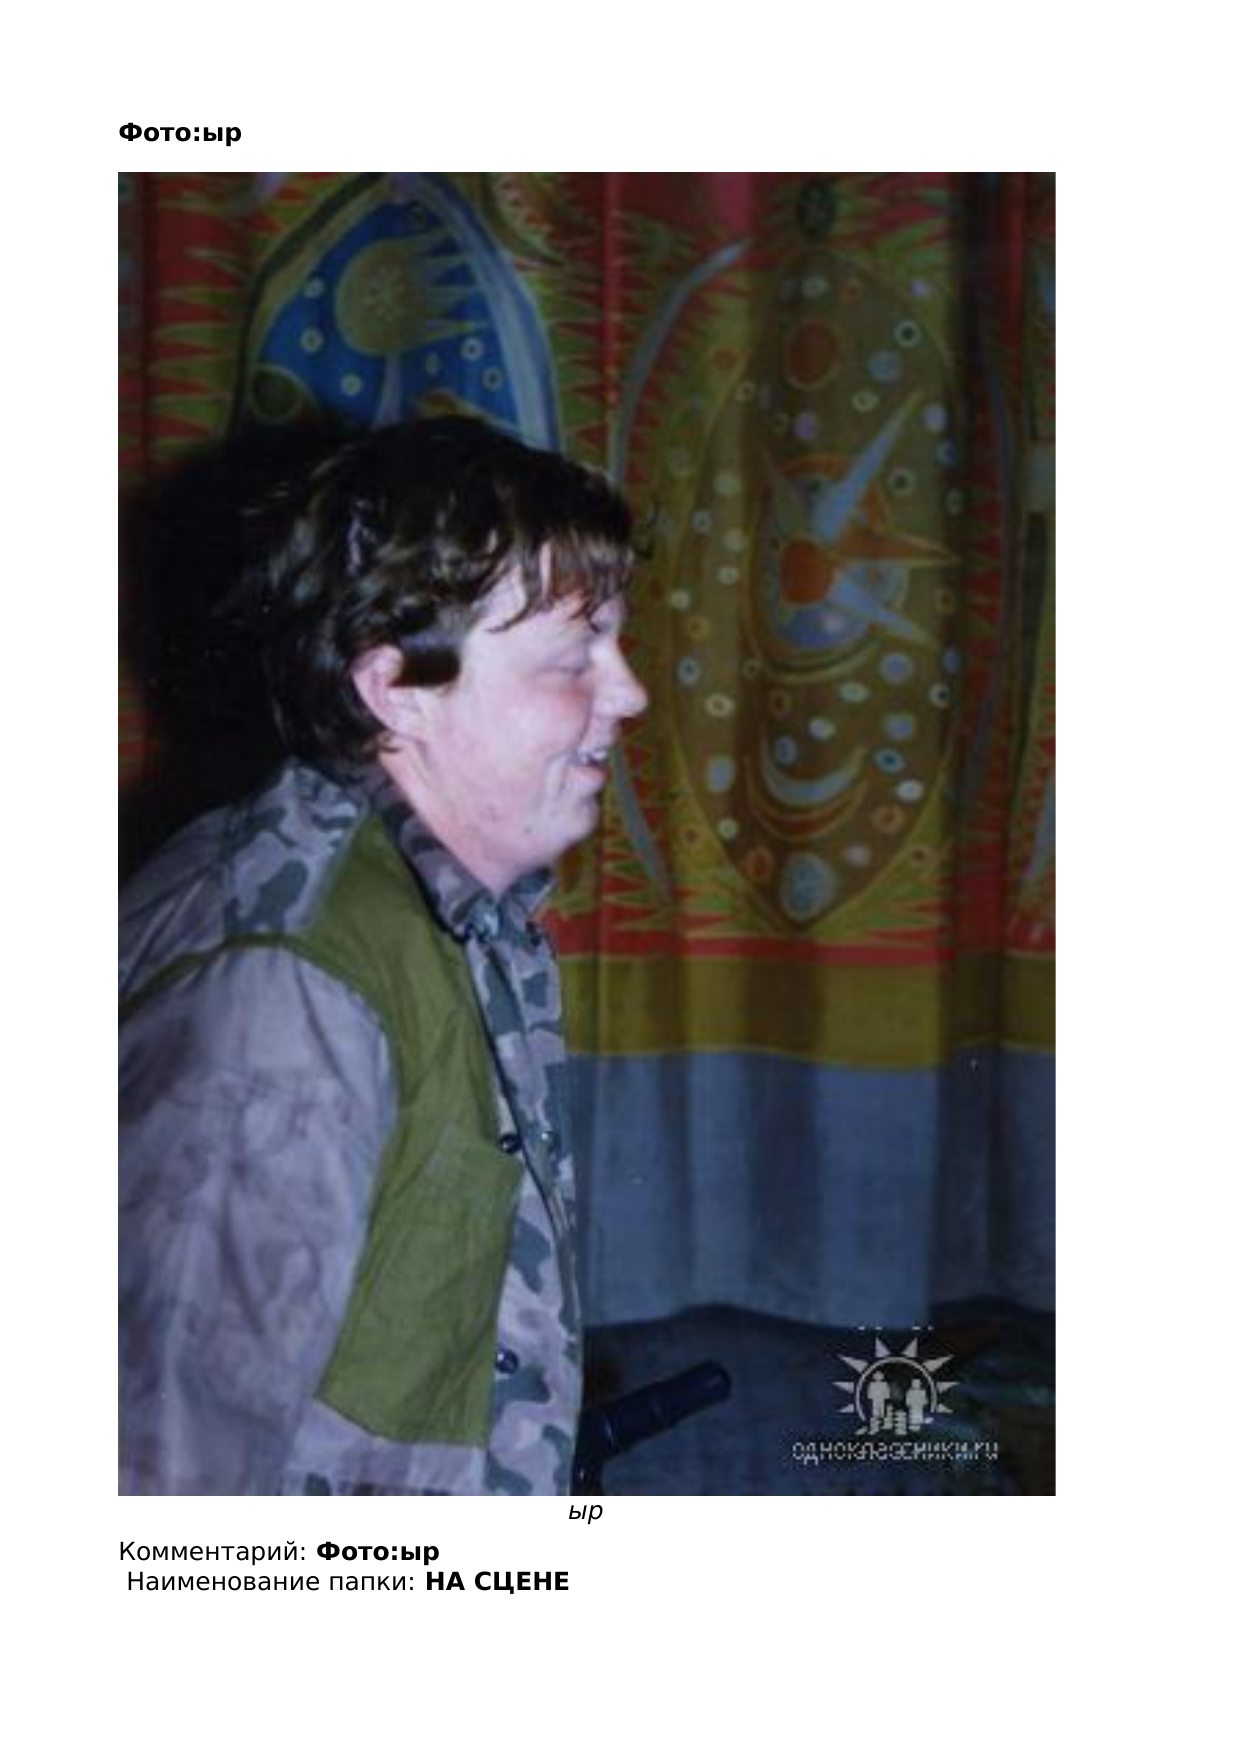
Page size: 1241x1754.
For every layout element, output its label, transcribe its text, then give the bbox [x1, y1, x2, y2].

text Комментарий: Фото:ыр Наименование папки: НА СЦЕНЕ [118, 1537, 1122, 1625]
text ыр [118, 1496, 1056, 1525]
subtitle Фото:ыр [118, 118, 1122, 147]
picture [118, 172, 1056, 1496]
